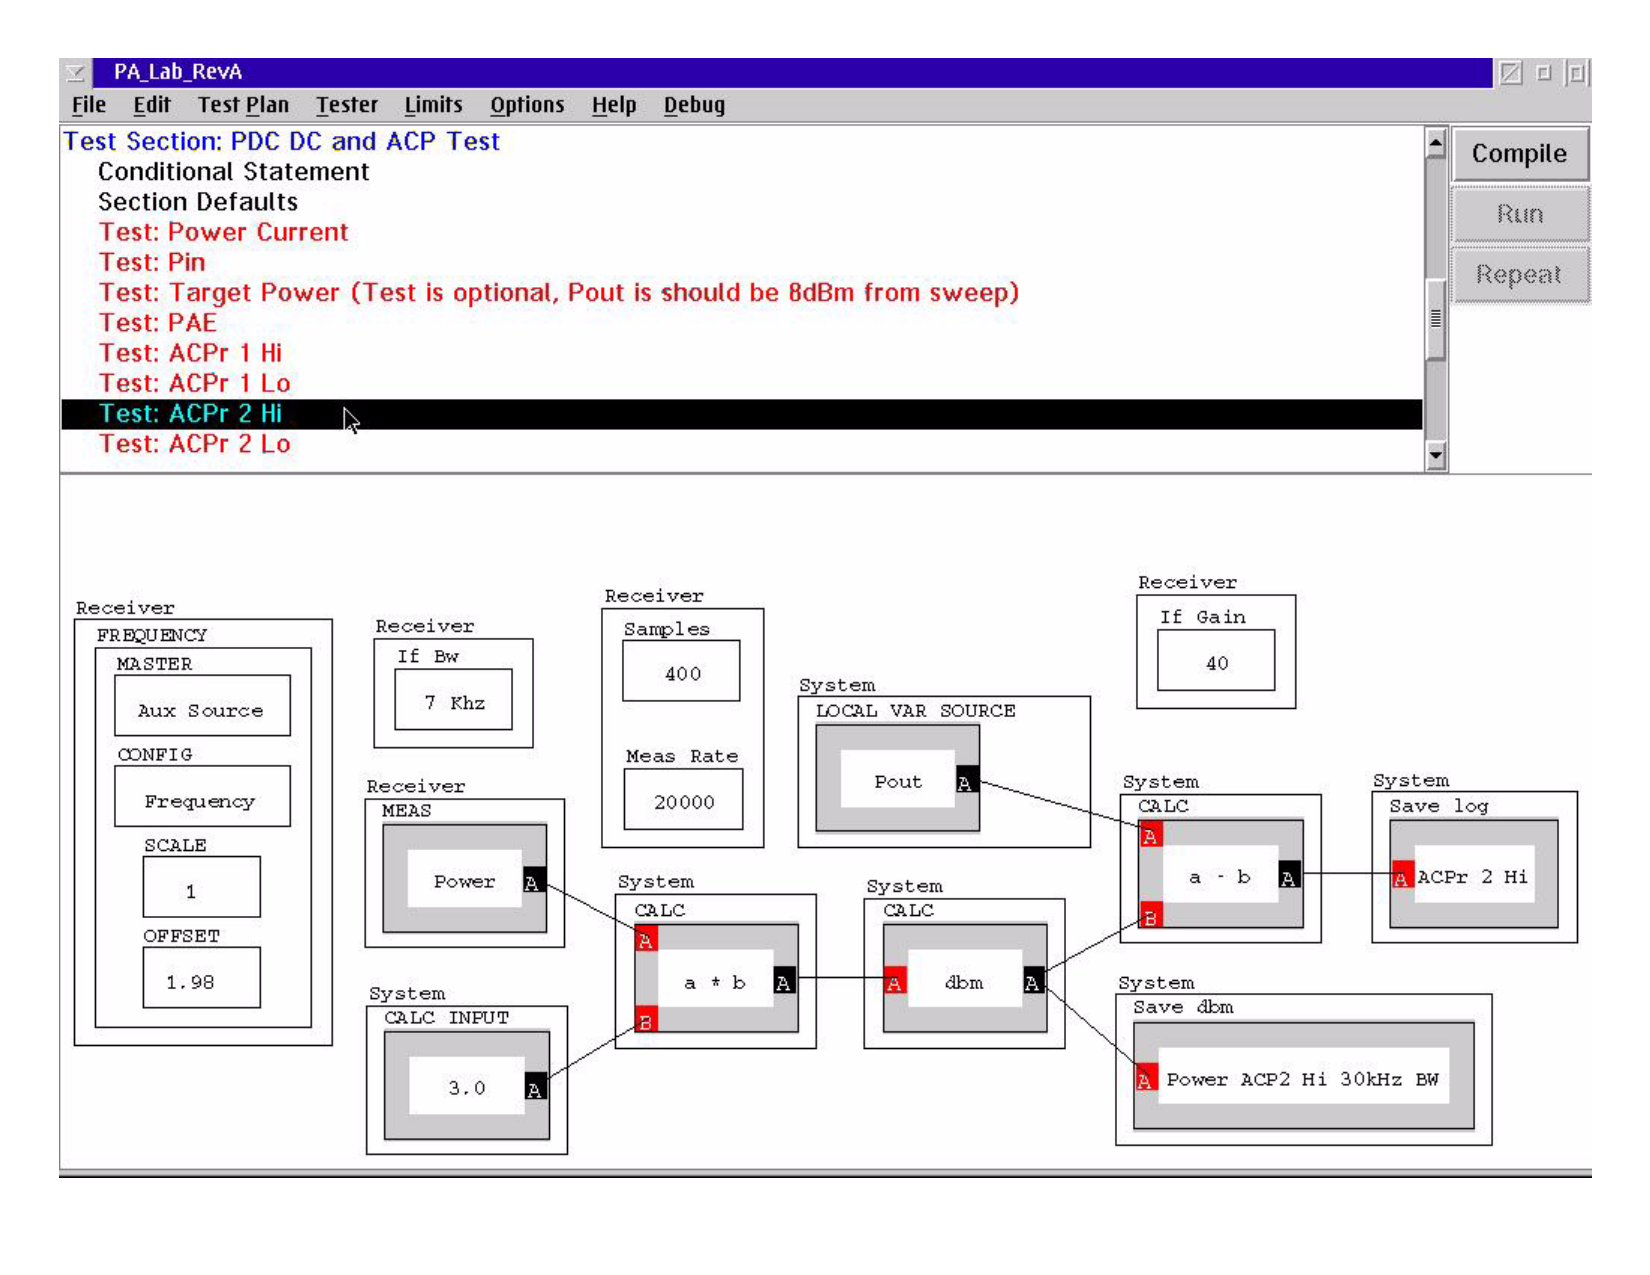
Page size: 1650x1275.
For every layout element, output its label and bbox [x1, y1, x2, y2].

picture [59, 58, 1592, 1178]
